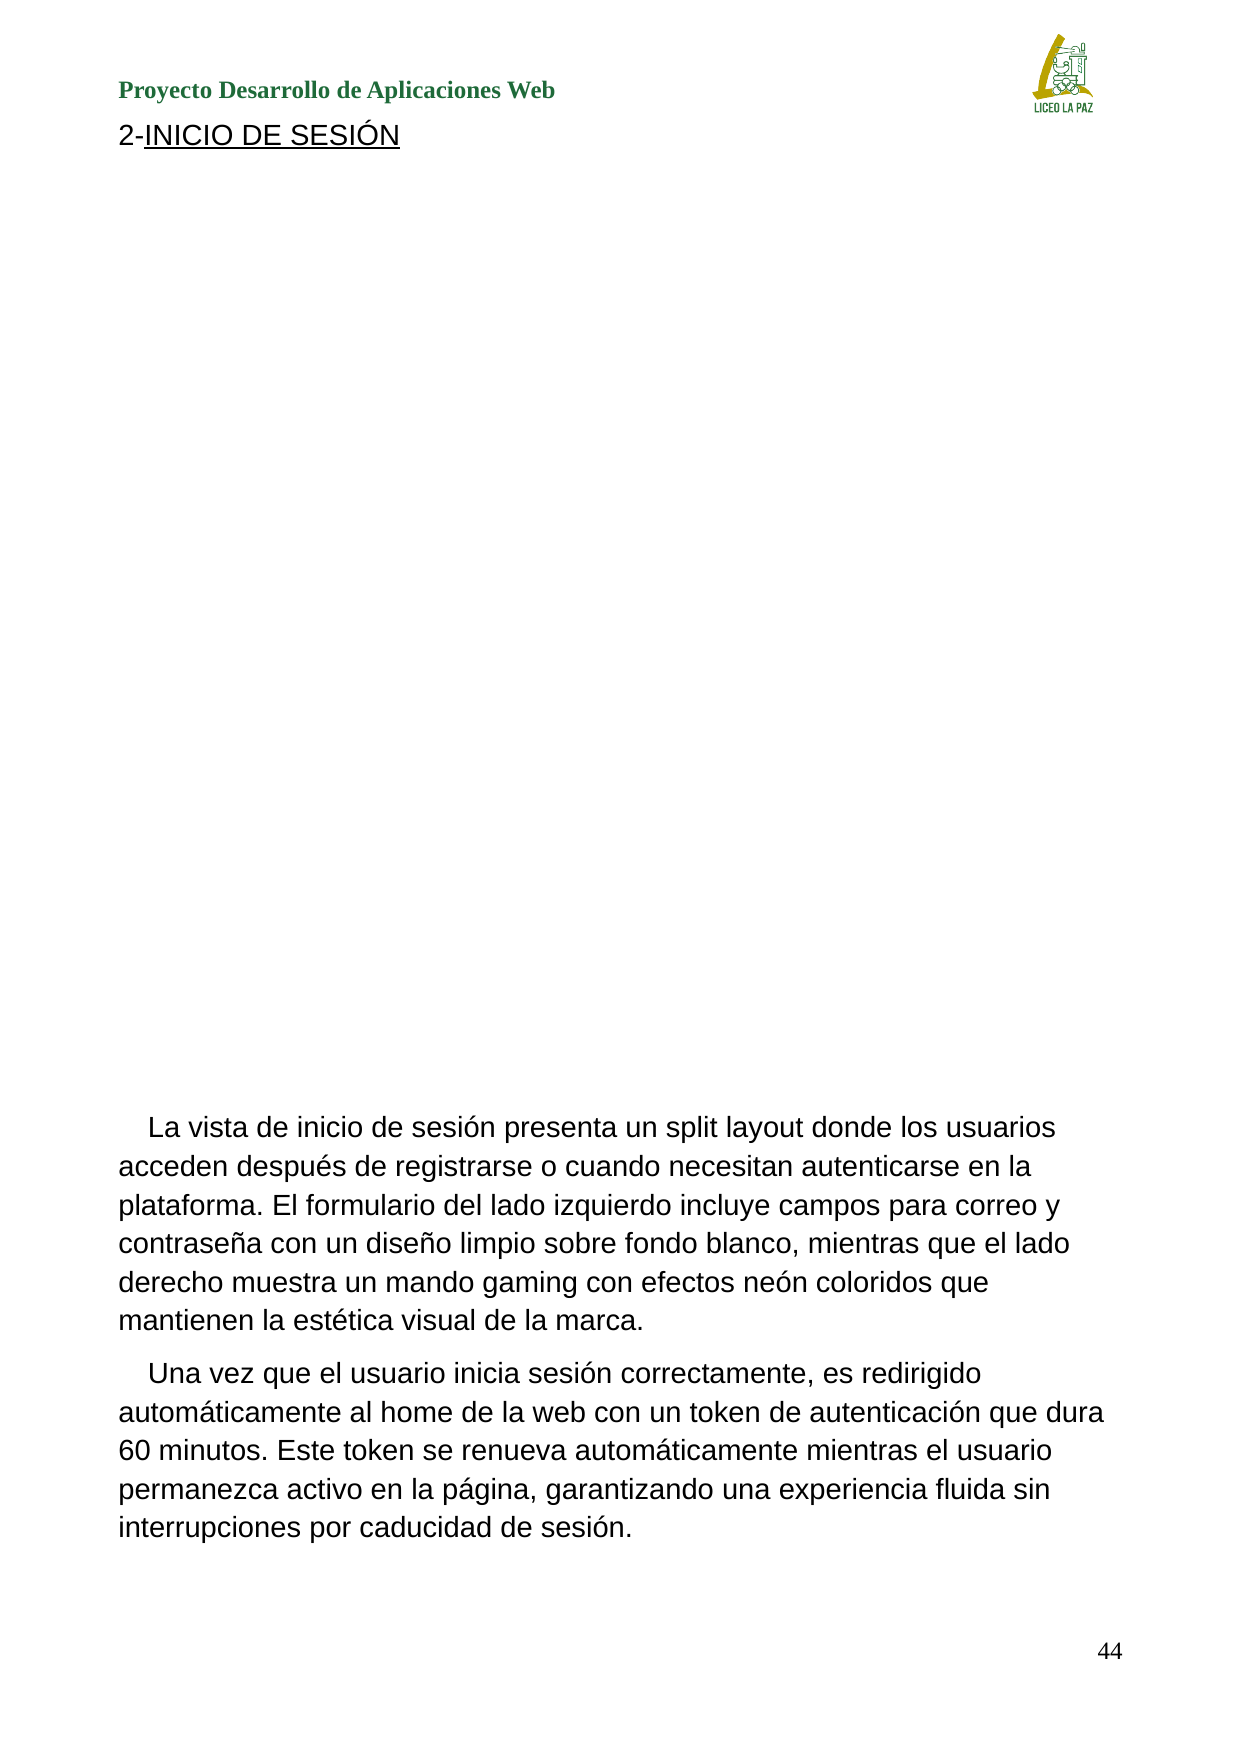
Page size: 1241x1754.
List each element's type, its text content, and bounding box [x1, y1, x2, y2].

text 2-INICIO DE SESIÓN [118, 118, 1122, 152]
text La vista de inicio de sesión presenta un split layout donde los usuarios acceden después de registrarse o cuando necesitan autenticarse en la plataforma. El formulario del lado izquierdo incluye campos para correo y contraseña con un diseño limpio sobre fondo blanco, mientras que el lado derecho muestra un mando gaming con efectos neón coloridos que mantienen la estética visual de la marca. [118, 1110, 1122, 1337]
text Una vez que el usuario inicia sesión correctamente, es redirigido automáticamente al home de la web con un token de autenticación que dura 60 minutos. Este token se renueva automáticamente mientras el usuario permanezca activo en la página, garantizando una experiencia fluida sin interrupciones por caducidad de sesión. [118, 1356, 1122, 1544]
picture [1025, 26, 1100, 121]
